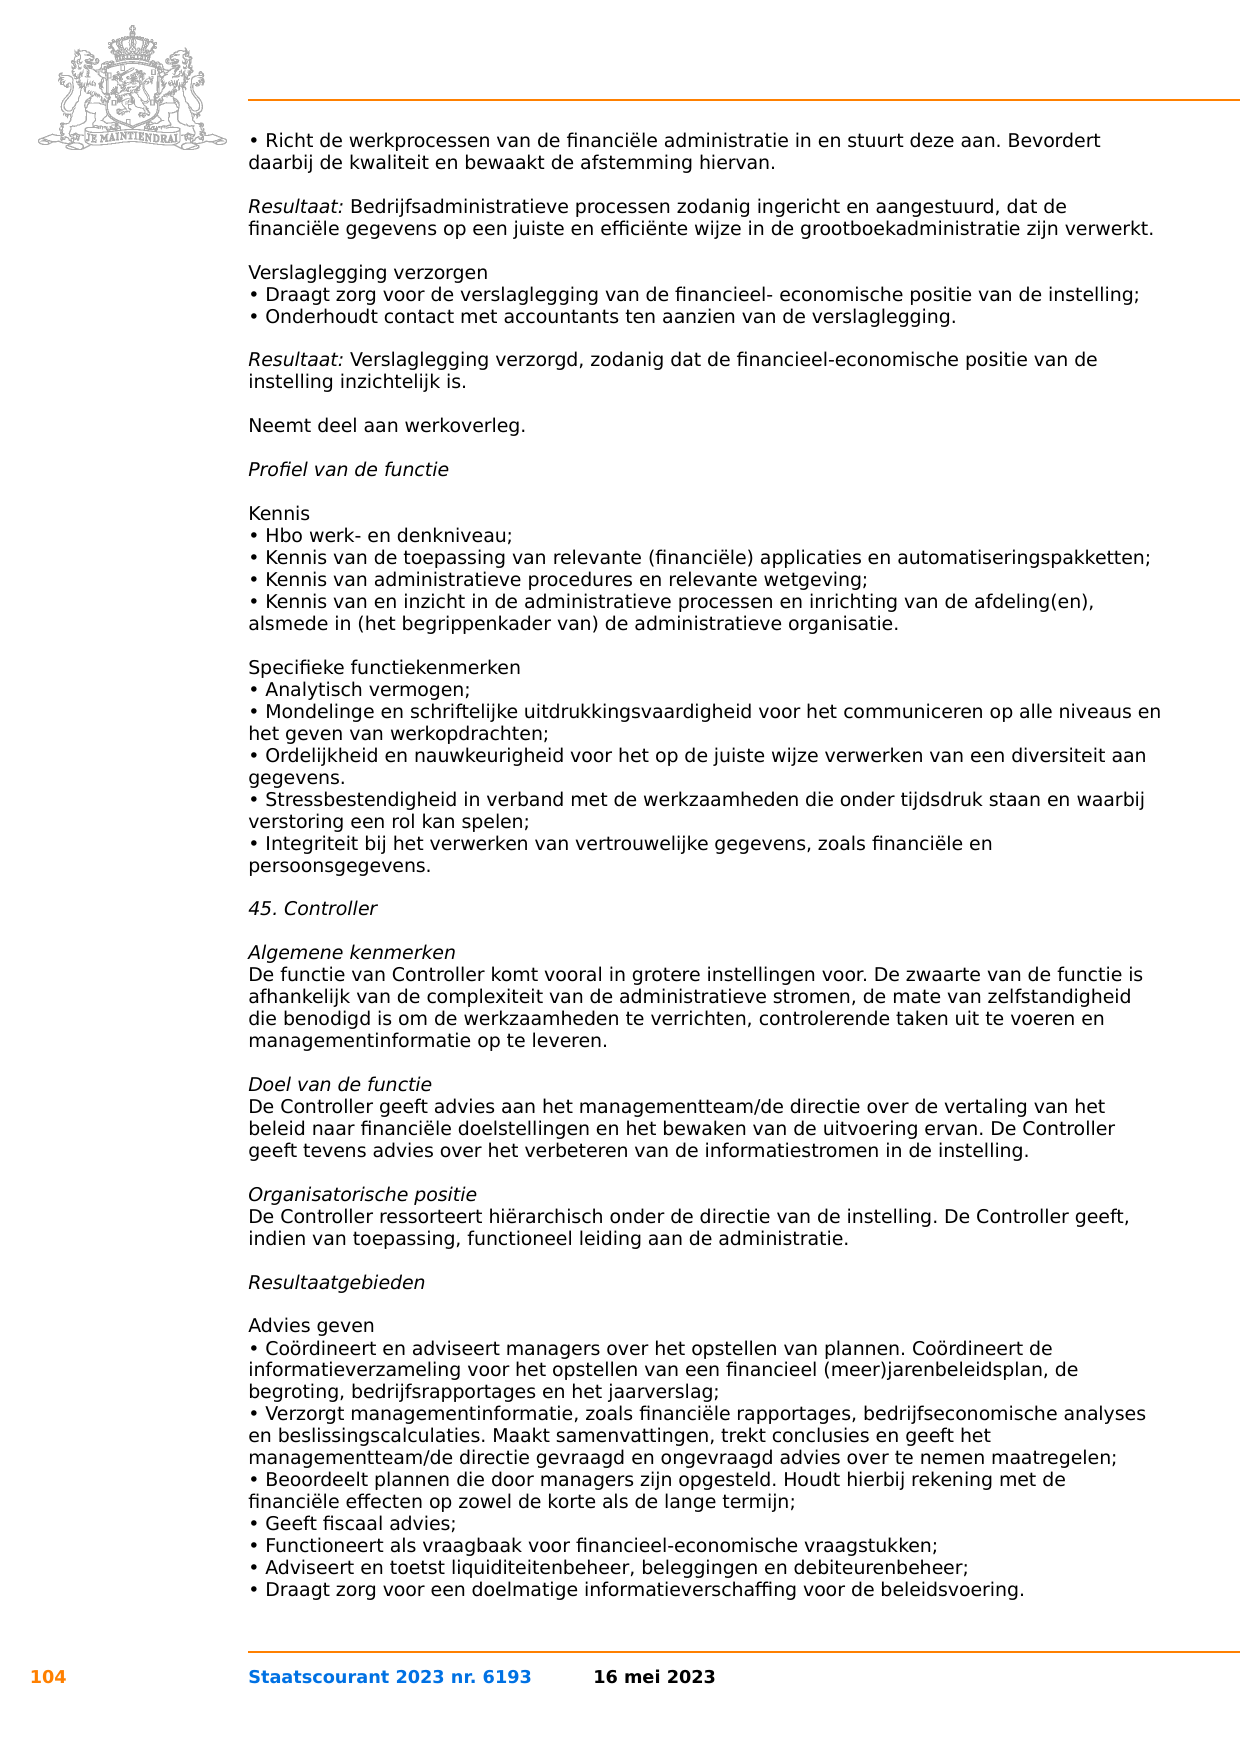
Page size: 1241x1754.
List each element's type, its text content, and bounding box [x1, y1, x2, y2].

text • Mondelinge en schriftelijke uitdrukkingsvaardigheid voor het communiceren op alle niveaus en het geven van werkopdrachten; [248, 701, 1163, 744]
text • Kennis van de toepassing van relevante (financiële) applicaties en automatiseringspakketten; [248, 547, 1163, 569]
text • Ordelijkheid en nauwkeurigheid voor het op de juiste wijze verwerken van een diversiteit aan gegevens. [248, 744, 1163, 788]
text De Controller geeft advies aan het managementteam/de directie over de vertaling van het beleid naar financiële doelstellingen en het bewaken van de uitvoering ervan. De Controller geeft tevens advies over het verbeteren van de informatiestromen in de instelling. [248, 1096, 1163, 1162]
text Kennis [248, 503, 1163, 525]
text • Adviseert en toetst liquiditeitenbeheer, beleggingen en debiteurenbeheer; [248, 1557, 1163, 1579]
text • Analytisch vermogen; [248, 679, 1163, 701]
text • Draagt zorg voor de verslaglegging van de financieel- economische positie van de instelling; [248, 283, 1163, 306]
text Doel van de functie [248, 1074, 1163, 1096]
text Resultaat: Verslaglegging verzorgd, zodanig dat de financieel-economische positie van de instelling inzichtelijk is. [248, 349, 1163, 393]
text De Controller ressorteert hiërarchisch onder de directie van de instelling. De Controller geeft, indien van toepassing, functioneel leiding aan de administratie. [248, 1206, 1163, 1250]
picture [38, 25, 227, 150]
text • Hbo werk- en denkniveau; [248, 525, 1163, 547]
text Resultaat: Bedrijfsadministratieve processen zodanig ingericht en aangestuurd, dat de financiële gegevens op een juiste en efficiënte wijze in de grootboekadministratie zijn verwerkt. [248, 196, 1163, 240]
text • Geeft fiscaal advies; [248, 1513, 1163, 1535]
text • Coördineert en adviseert managers over het opstellen van plannen. Coördineert de informatieverzameling voor het opstellen van een financieel (meer)jarenbeleidsplan, de begroting, bedrijfsrapportages en het jaarverslag; [248, 1337, 1163, 1403]
text Advies geven [248, 1315, 1163, 1337]
text Profiel van de functie [248, 459, 1163, 481]
text • Verzorgt managementinformatie, zoals financiële rapportages, bedrijfseconomische analyses en beslissingscalculaties. Maakt samenvattingen, trekt conclusies en geeft het managementteam/de directie gevraagd en ongevraagd advies over te nemen maatregelen; [248, 1403, 1163, 1469]
text • Richt de werkprocessen van de financiële administratie in en stuurt deze aan. Bevordert daarbij de kwaliteit en bewaakt de afstemming hiervan. [248, 130, 1163, 174]
text Algemene kenmerken [248, 942, 1163, 964]
subtitle 45. Controller [248, 898, 1163, 920]
text Resultaatgebieden [248, 1272, 1163, 1293]
text Verslaglegging verzorgen [248, 262, 1163, 283]
text • Stressbestendigheid in verband met de werkzaamheden die onder tijdsdruk staan en waarbij verstoring een rol kan spelen; [248, 788, 1163, 832]
text • Functioneert als vraagbaak voor financieel-economische vraagstukken; [248, 1535, 1163, 1557]
text • Draagt zorg voor een doelmatige informatieverschaffing voor de beleidsvoering. [248, 1579, 1163, 1601]
text • Kennis van administratieve procedures en relevante wetgeving; [248, 569, 1163, 591]
text • Integriteit bij het verwerken van vertrouwelijke gegevens, zoals financiële en persoonsgegevens. [248, 832, 1163, 876]
text De functie van Controller komt vooral in grotere instellingen voor. De zwaarte van de functie is afhankelijk van de complexiteit van de administratieve stromen, de mate van zelfstandigheid die benodigd is om de werkzaamheden te verrichten, controlerende taken uit te voeren en managementinformatie op te leveren. [248, 964, 1163, 1052]
text Organisatorische positie [248, 1184, 1163, 1206]
text • Onderhoudt contact met accountants ten aanzien van de verslaglegging. [248, 306, 1163, 327]
text • Kennis van en inzicht in de administratieve processen en inrichting van de afdeling(en), alsmede in (het begrippenkader van) de administratieve organisatie. [248, 591, 1163, 635]
text Neemt deel aan werkoverleg. [248, 415, 1163, 437]
text Specifieke functiekenmerken [248, 657, 1163, 679]
text • Beoordeelt plannen die door managers zijn opgesteld. Houdt hierbij rekening met de financiële effecten op zowel de korte als de lange termijn; [248, 1469, 1163, 1513]
